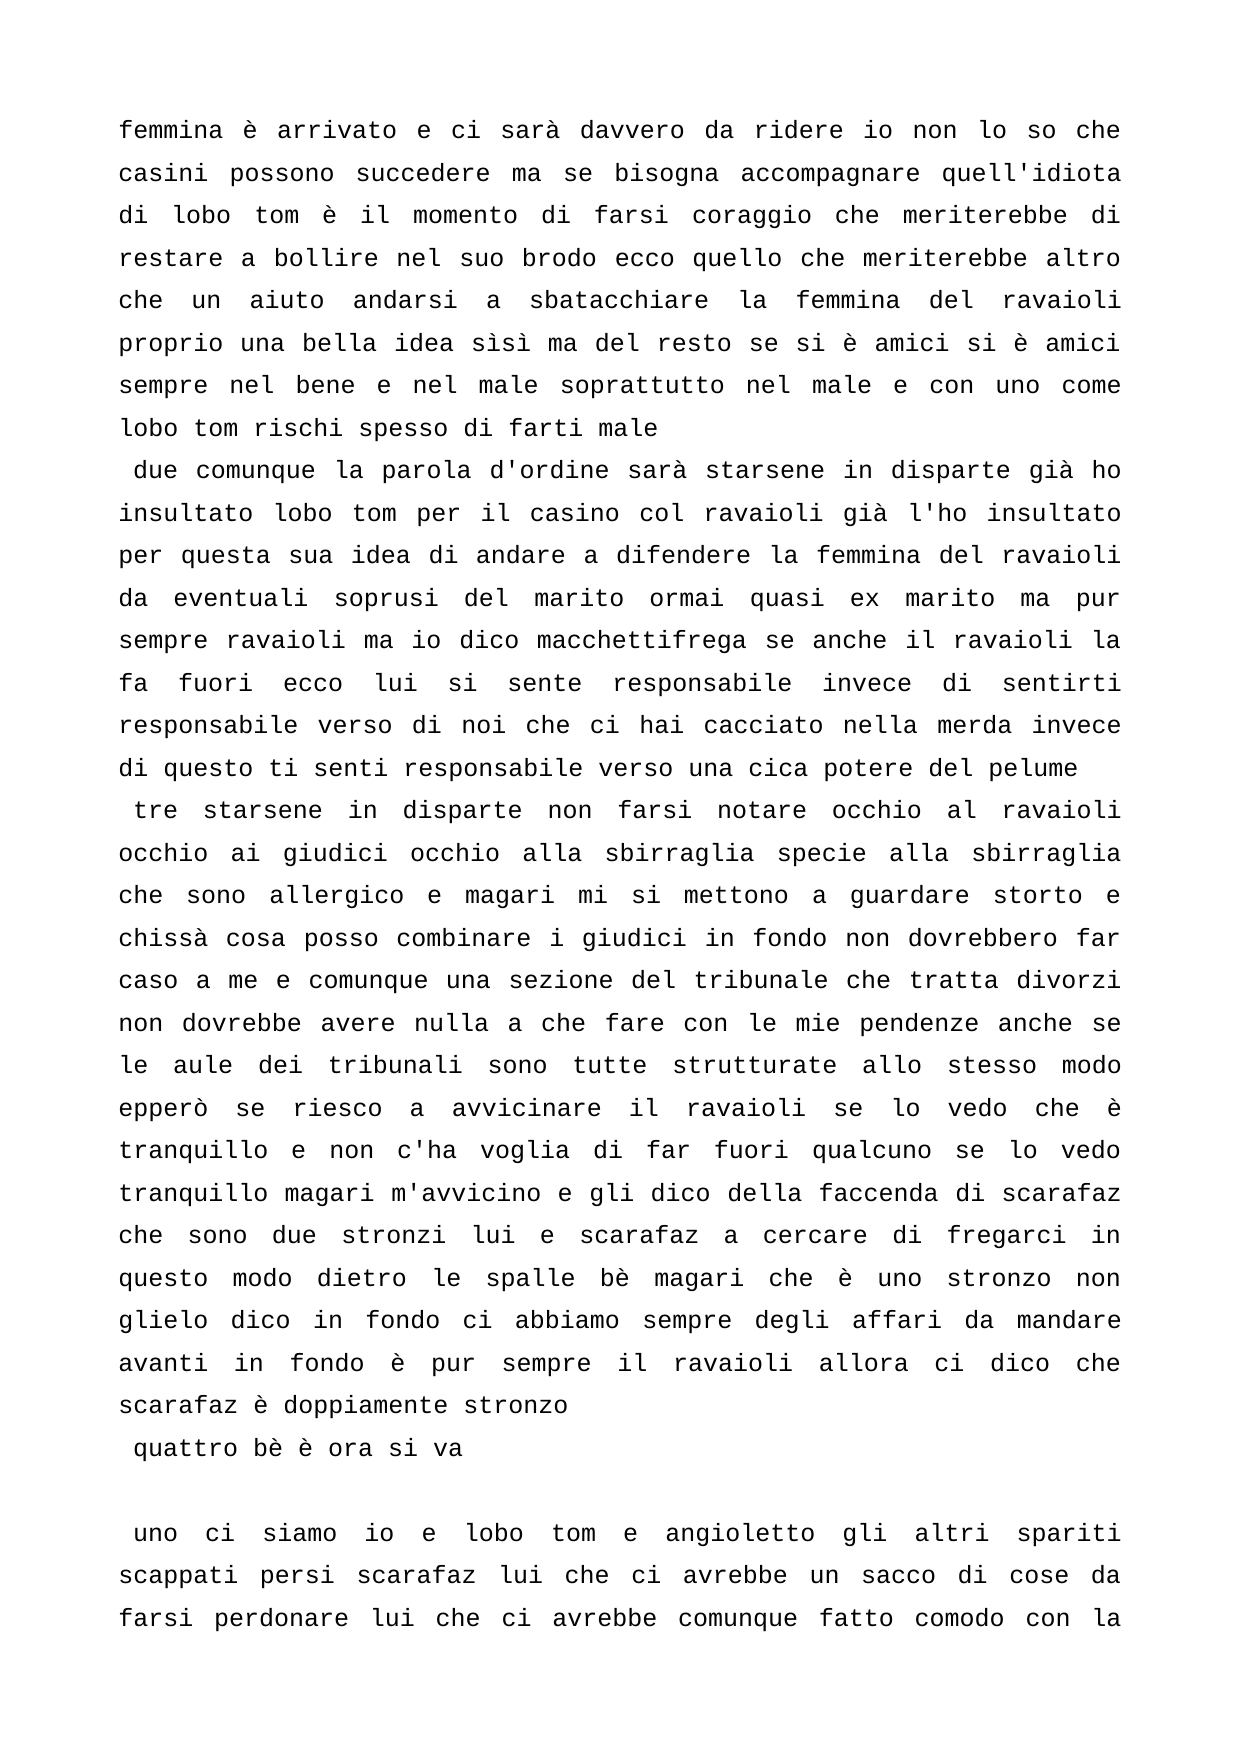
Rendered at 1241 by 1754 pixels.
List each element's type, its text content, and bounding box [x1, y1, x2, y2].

text femmina è arrivato e ci sarà davvero da ridere io non lo so che casini possono succedere ma se bisogna accompagnare quell'idiota di lobo tom è il momento di farsi coraggio che meriterebbe di restare a bollire nel suo brodo ecco quello che meriterebbe altro che un aiuto andarsi a sbatacchiare la femmina del ravaioli proprio una bella idea sìsì ma del resto se si è amici si è amici sempre nel bene e nel male soprattutto nel male e con uno come lobo tom rischi spesso di farti male [118, 118, 1122, 444]
text quattro bè è ora si va [118, 1436, 1122, 1464]
text tre starsene in disparte non farsi notare occhio al ravaioli occhio ai giudici occhio alla sbirraglia specie alla sbirraglia che sono allergico e magari mi si mettono a guardare storto e chissà cosa posso combinare i giudici in fondo non dovrebbero far caso a me e comunque una sezione del tribunale che tratta divorzi non dovrebbe avere nulla a che fare con le mie pendenze anche se le aule dei tribunali sono tutte strutturate allo stesso modo epperò se riesco a avvicinare il ravaioli se lo vedo che è tranquillo e non c'ha voglia di far fuori qualcuno se lo vedo tranquillo magari m'avvicino e gli dico della faccenda di scarafaz che sono due stronzi lui e scarafaz a cercare di fregarci in questo modo dietro le spalle bè magari che è uno stronzo non glielo dico in fondo ci abbiamo sempre degli affari da mandare avanti in fondo è pur sempre il ravaioli allora ci dico che scarafaz è doppiamente stronzo [118, 798, 1122, 1421]
text uno ci siamo io e lobo tom e angioletto gli altri spariti scappati persi scarafaz lui che ci avrebbe un sacco di cose da farsi perdonare lui che ci avrebbe comunque fatto comodo con la [118, 1520, 1122, 1633]
text due comunque la parola d'ordine sarà starsene in disparte già ho insultato lobo tom per il casino col ravaioli già l'ho insultato per questa sua idea di andare a difendere la femmina del ravaioli da eventuali soprusi del marito ormai quasi ex marito ma pur sempre ravaioli ma io dico macchettifrega se anche il ravaioli la fa fuori ecco lui si sente responsabile invece di sentirti responsabile verso di noi che ci hai cacciato nella merda invece di questo ti senti responsabile verso una cica potere del pelume [118, 458, 1122, 784]
